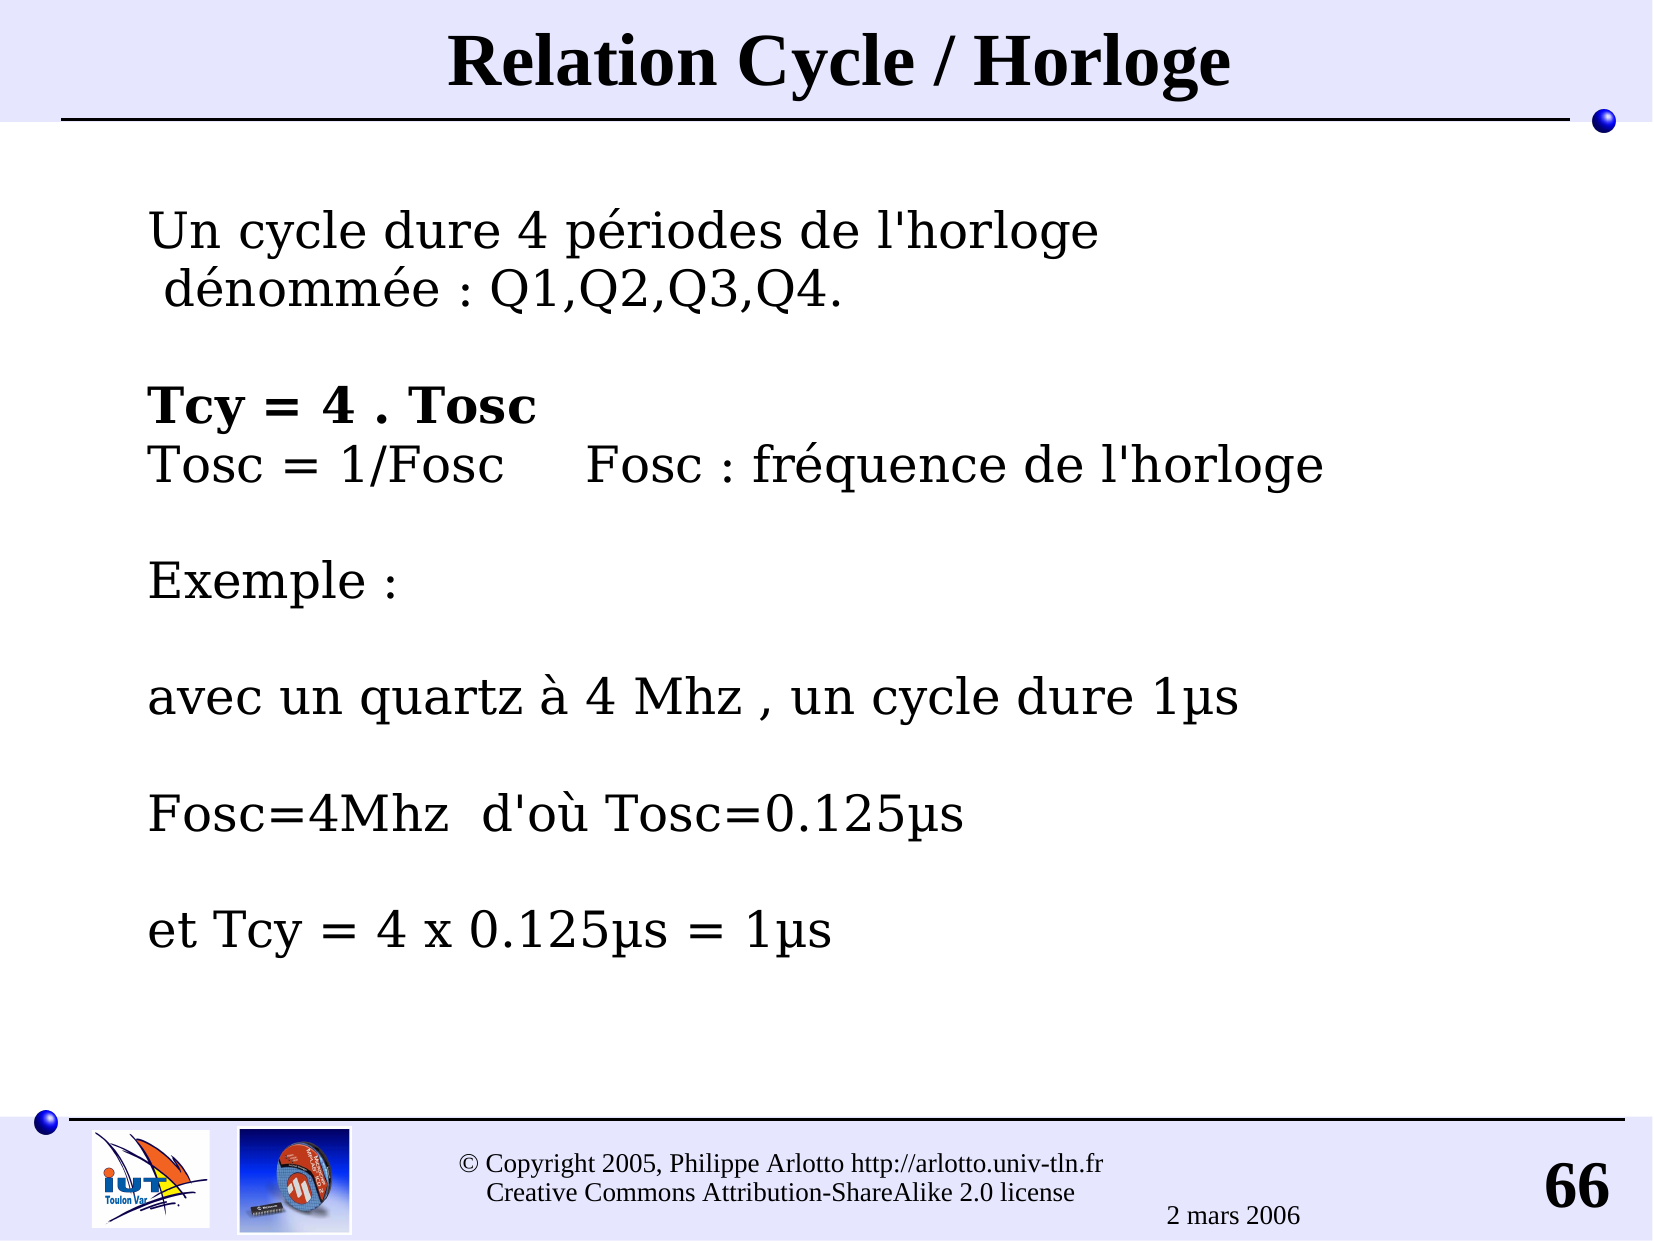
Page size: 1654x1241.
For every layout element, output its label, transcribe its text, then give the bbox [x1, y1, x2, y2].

picture [237, 1126, 352, 1235]
text_box Un cycle dure 4 périodes de l'horloge dénommée : Q1,Q2,Q3,Q4. Tcy = 4 . Tosc Tosc = 1/Fosc Fosc : fréquence de l'horloge Exemple : avec un quartz à 4 Mhz , un cycle dure 1µs Fosc=4Mhz d'où Tosc=0.125µs et Tcy = 4 x 0.125µs = 1µs [147, 202, 1326, 1018]
title Relation Cycle / Horloge [95, 14, 1585, 107]
